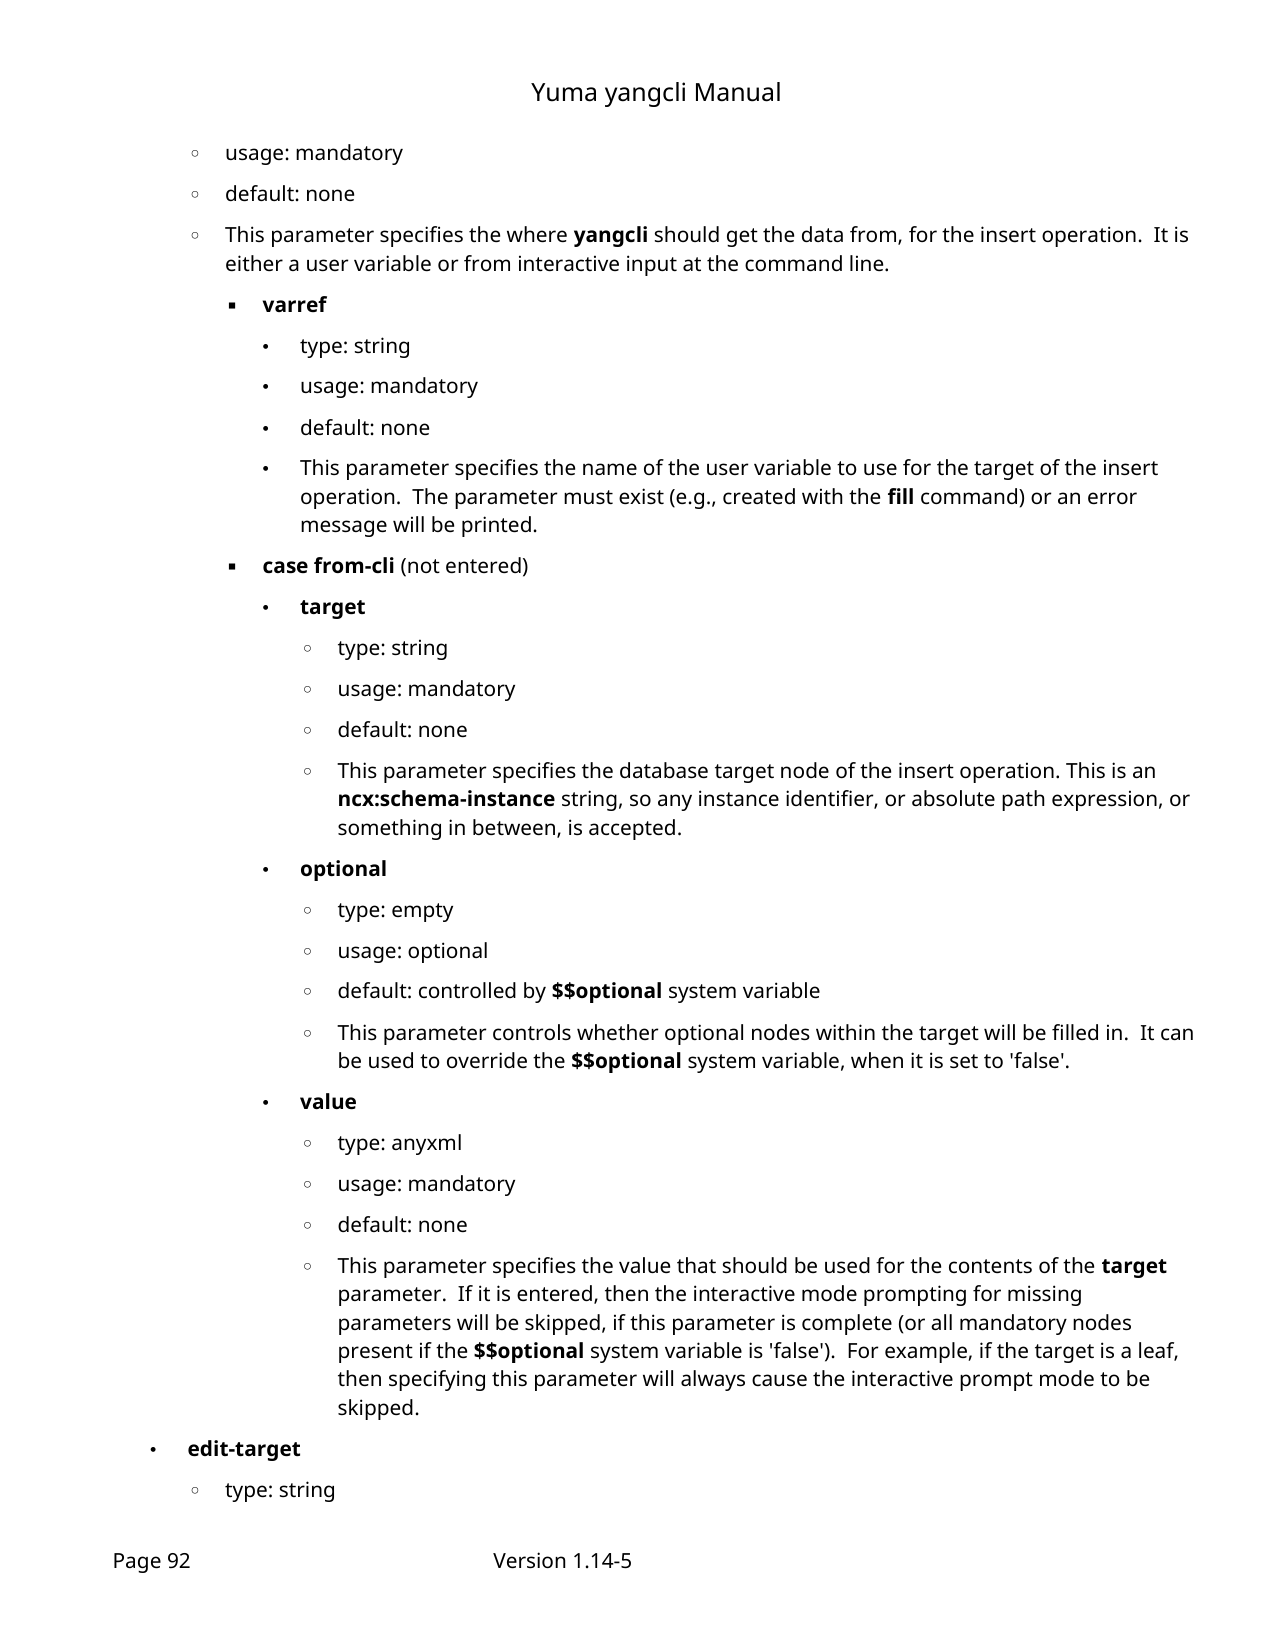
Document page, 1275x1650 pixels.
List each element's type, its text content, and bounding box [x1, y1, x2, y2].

list This parameter specifies the database target node of the insert operation. This is an ncx:schema-instance string, so any instance identifier, or absolute path expression, or something in between, is accepted. [300, 756, 1200, 841]
list varref [225, 290, 1200, 318]
list type: string [300, 633, 1200, 662]
list This parameter specifies the value that should be used for the contents of the target parameter. If it is entered, then the interactive mode prompting for missing parameters will be skipped, if this parameter is complete (or all mandatory nodes present if the $$optional system variable is 'false'). For example, if the target is a leaf, then specifying this parameter will always cause the interactive prompt mode to be skipped. [300, 1251, 1200, 1421]
list usage: optional [300, 936, 1200, 964]
list This parameter controls whether optional nodes within the target will be filled in. It can be used to override the $$optional system variable, when it is set to 'false'. [300, 1018, 1200, 1074]
list value [262, 1087, 1200, 1115]
list type: string [187, 1475, 1200, 1503]
list edit-target [150, 1434, 1200, 1462]
list case from-cli (not entered) [225, 551, 1200, 580]
list default: none [300, 715, 1200, 743]
list This parameter specifies the where yangcli should get the data from, for the insert operation. It is either a user variable or from interactive input at the command line. [187, 220, 1200, 277]
list This parameter specifies the name of the user variable to use for the target of the insert operation. The parameter must exist (e.g., created with the fill command) or an error message will be printed. [262, 453, 1200, 539]
list usage: mandatory [262, 372, 1200, 400]
list type: string [262, 331, 1200, 359]
list usage: mandatory [300, 674, 1200, 703]
list optional [262, 854, 1200, 882]
list default: controlled by $$optional system variable [300, 977, 1200, 1005]
list usage: mandatory [300, 1169, 1200, 1197]
list type: empty [300, 895, 1200, 923]
list type: anyxml [300, 1128, 1200, 1156]
list default: none [300, 1210, 1200, 1238]
list default: none [187, 179, 1200, 208]
list usage: mandatory [187, 138, 1200, 167]
list target [262, 592, 1200, 621]
list default: none [262, 413, 1200, 441]
